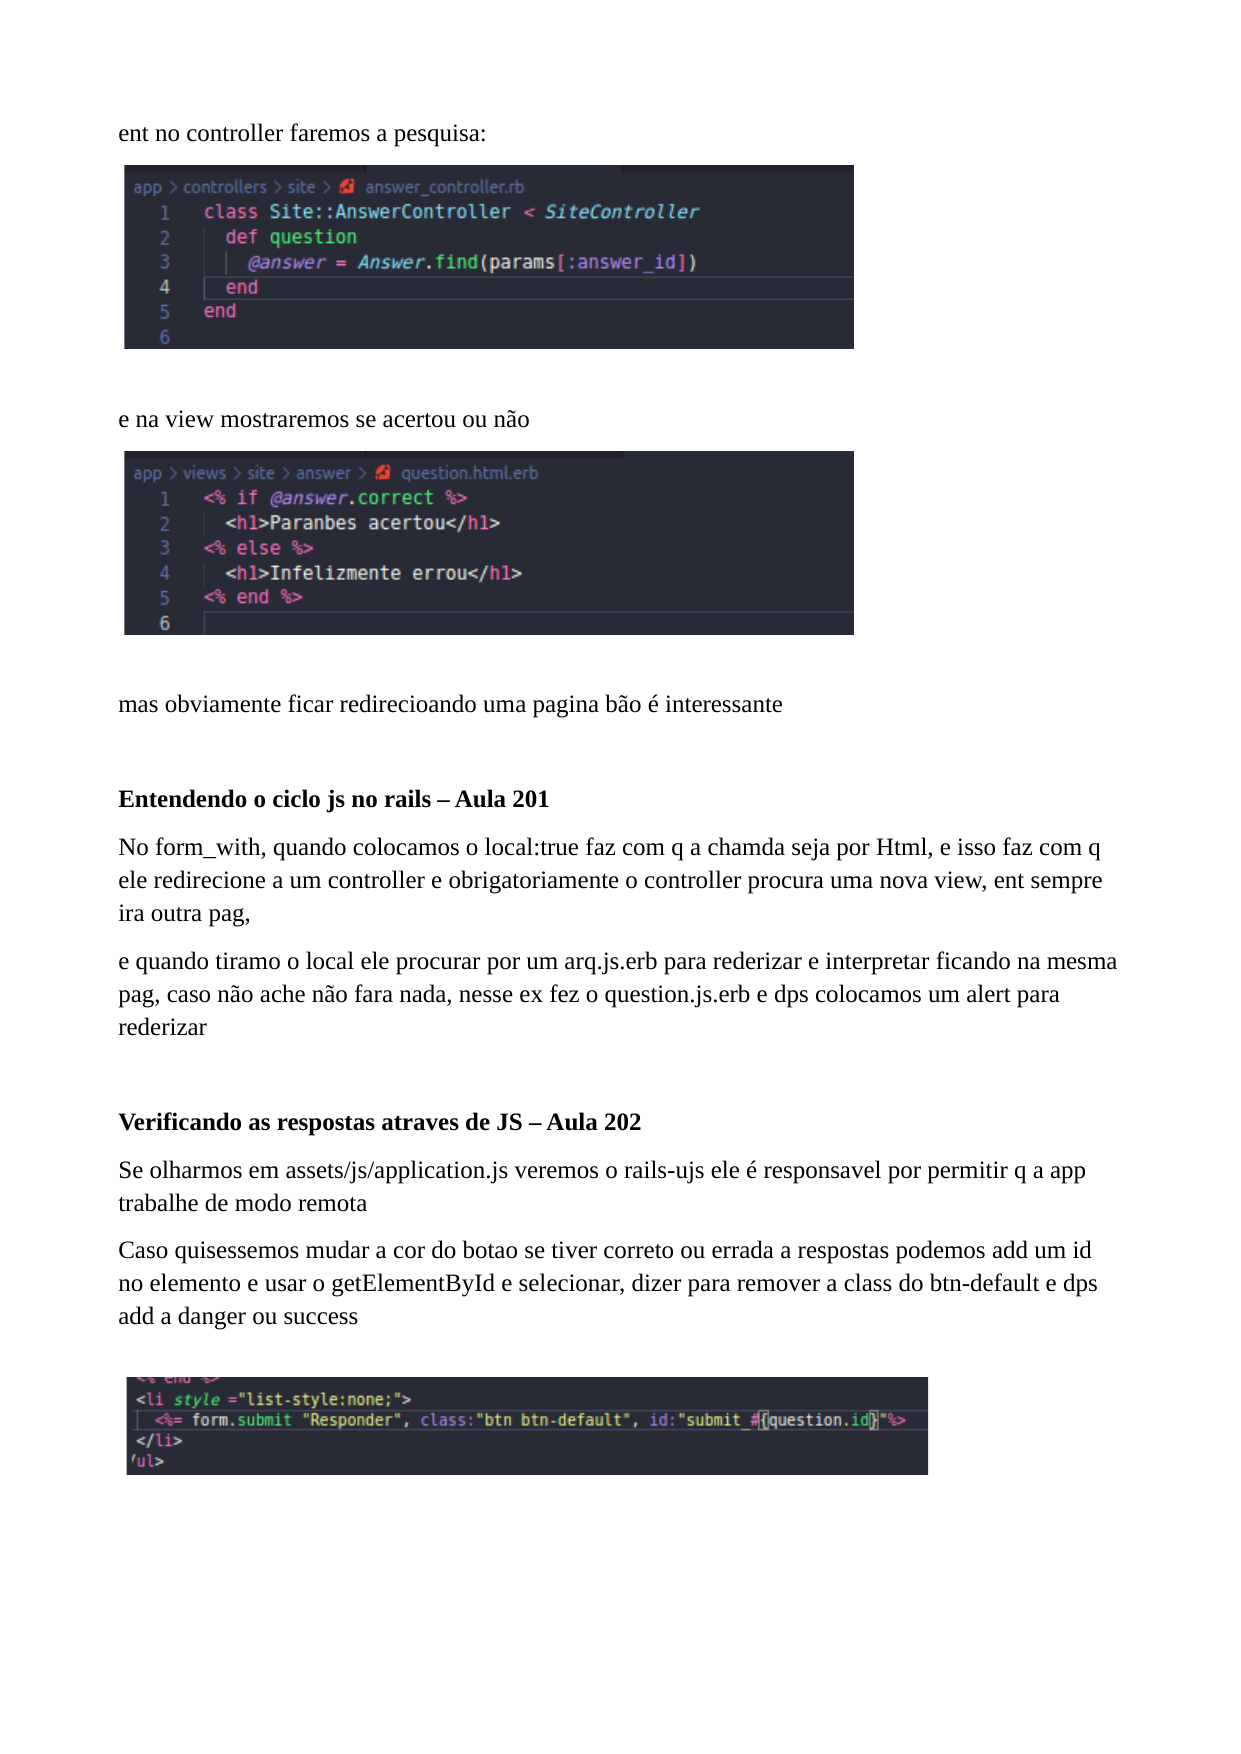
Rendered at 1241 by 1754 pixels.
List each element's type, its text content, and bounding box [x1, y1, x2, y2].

text mas obviamente ficar redirecioando uma pagina bão é interessante [118, 689, 1122, 718]
text e quando tiramo o local ele procurar por um arq.js.erb para rederizar e interpretar ficando na mesma pag, caso não ache não fara nada, nesse ex fez o question.js.erb e dps colocamos um alert para rederizar [118, 946, 1122, 1041]
text Verificando as respostas atraves de JS – Aula 202 [118, 1107, 1122, 1136]
text Entendendo o ciclo js no rails – Aula 201 [118, 784, 1122, 813]
picture [124, 451, 854, 635]
text e na view mostraremos se acertou ou não [118, 404, 1122, 432]
text Caso quisessemos mudar a cor do botao se tiver correto ou errada a respostas podemos add um id no elemento e usar o getElementById e selecionar, dizer para remover a class do btn-default e dps add a danger ou success [118, 1235, 1122, 1330]
text Se olharmos em assets/js/application.js veremos o rails-ujs ele é responsavel por permitir q a app trabalhe de modo remota [118, 1155, 1122, 1216]
picture [124, 165, 854, 349]
picture [126, 1377, 929, 1475]
text No form_with, quando colocamos o local:true faz com q a chamda seja por Html, e isso faz com q ele redirecione a um controller e obrigatoriamente o controller procura uma nova view, ent sempre ira outra pag, [118, 832, 1122, 927]
text ent no controller faremos a pesquisa: [118, 118, 1122, 147]
